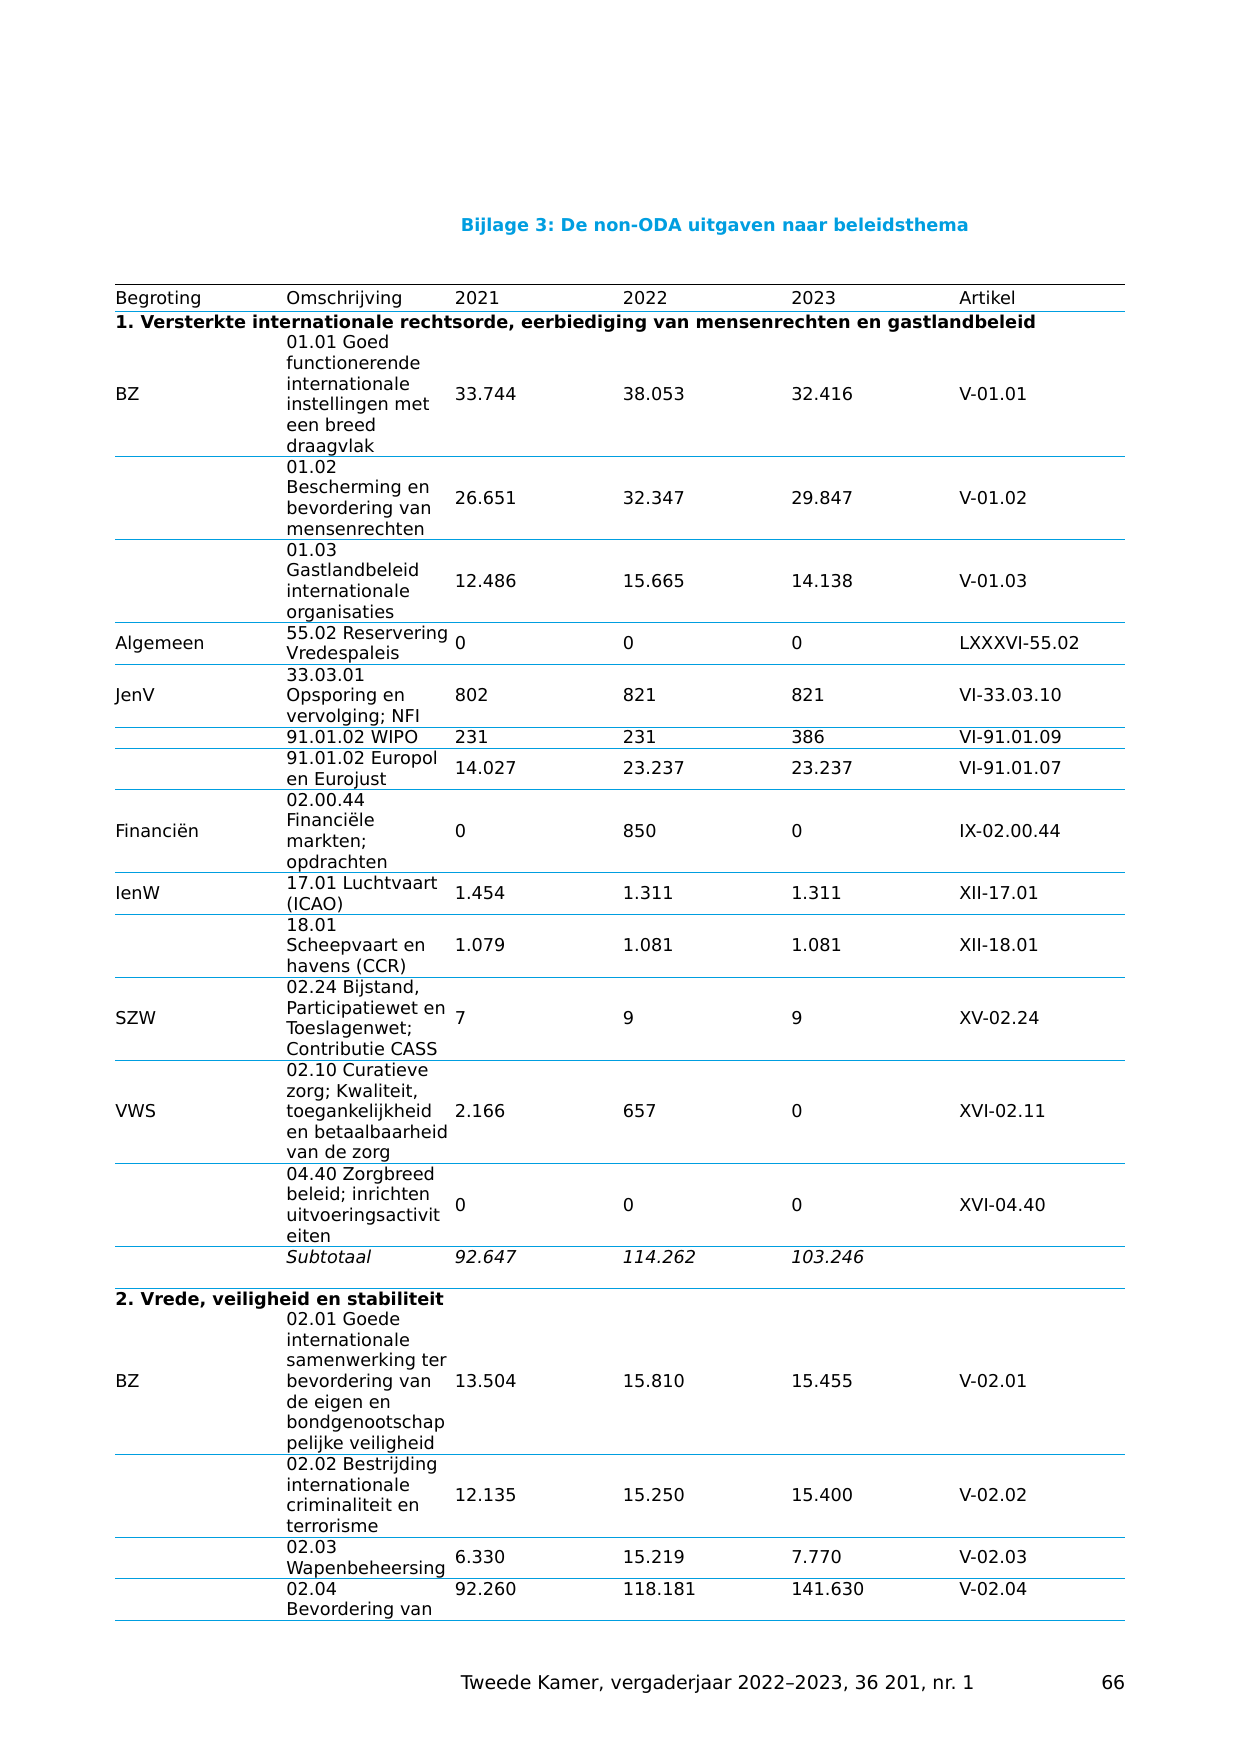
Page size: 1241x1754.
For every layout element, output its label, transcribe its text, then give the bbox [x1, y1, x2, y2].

table_cell 15.665 [620, 540, 788, 622]
table_cell 01.01 Goed functionerende internationale instellingen met een breed draagvlak [283, 333, 452, 456]
table_cell 0 [788, 623, 956, 664]
table_cell 04.40 Zorgbreed beleid; inrichten uitvoeringsactiviteiten [283, 1164, 452, 1246]
table_cell [956, 1267, 1125, 1288]
table_cell 231 [452, 728, 620, 747]
table_cell 0 [788, 1164, 956, 1246]
table_cell 0 [452, 790, 620, 872]
table_cell 1.081 [788, 915, 956, 976]
table_header Tabel 13 De non-ODA uitgaven naar beleidsthema [115, 259, 1125, 284]
table_cell IenW [115, 873, 283, 914]
table_cell V-01.03 [956, 540, 1125, 622]
table_cell 02.00.44 Financiële markten; opdrachten [283, 790, 452, 872]
table_cell 02.01 Goede internationale samenwerking ter bevordering van de eigen en bondgenootschappelijke veiligheid [283, 1309, 452, 1453]
table_cell VI-91.01.07 [956, 749, 1125, 789]
table_cell IX-02.00.44 [956, 790, 1125, 872]
table_cell 01.02 Bescherming en bevordering van mensenrechten [283, 457, 452, 539]
table_cell Algemeen [115, 623, 283, 664]
table_cell 1.079 [452, 915, 620, 976]
table_cell LXXXVI-55.02 [956, 623, 1125, 664]
table_cell 32.347 [620, 457, 788, 539]
table_cell 850 [620, 790, 788, 872]
table_cell 23.237 [788, 749, 956, 789]
table_cell 01.03 Gastlandbeleid internationale organisaties [283, 540, 452, 622]
table_cell 114.262 [620, 1247, 788, 1267]
table_cell 657 [620, 1061, 788, 1163]
table_cell 15.810 [620, 1309, 788, 1453]
table_cell 0 [620, 1164, 788, 1246]
table_cell 55.02 Reservering Vredespaleis [283, 623, 452, 664]
table_cell BZ [115, 333, 283, 456]
table_cell 14.027 [452, 749, 620, 789]
table_cell [283, 1267, 452, 1288]
table_cell 7.770 [788, 1538, 956, 1578]
table_cell 1.081 [620, 915, 788, 976]
table_cell XV-02.24 [956, 978, 1125, 1059]
table_cell 32.416 [788, 333, 956, 456]
table_cell 02.24 Bijstand, Participatiewet en Toeslagenwet; Contributie CASS [283, 978, 452, 1059]
table_cell 231 [620, 728, 788, 747]
table_cell 0 [788, 790, 956, 872]
table_cell V-01.02 [956, 457, 1125, 539]
table_cell [956, 1247, 1125, 1267]
table_cell V-01.01 [956, 333, 1125, 456]
table_cell 92.260 [452, 1579, 620, 1620]
table_cell 23.237 [620, 749, 788, 789]
table_cell 1.311 [620, 873, 788, 914]
table_cell 26.651 [452, 457, 620, 539]
table_cell 18.01 Scheepvaart en havens (CCR) [283, 915, 452, 976]
table_cell 1. Versterkte internationale rechtsorde, eerbiediging van mensenrechten en gastlandbeleid [115, 312, 1125, 332]
table_cell [115, 1579, 283, 1620]
table_cell 17.01 Luchtvaart (ICAO) [283, 873, 452, 914]
table_cell 821 [620, 665, 788, 726]
table_cell 0 [452, 623, 620, 664]
table_cell [115, 540, 283, 622]
table_cell 2022 [620, 285, 788, 311]
table_cell 103.246 [788, 1247, 956, 1267]
table_cell 9 [620, 978, 788, 1059]
table_cell [115, 728, 283, 747]
table_cell XVI-02.11 [956, 1061, 1125, 1163]
table_cell 33.03.01 Opsporing en vervolging; NFI [283, 665, 452, 726]
table_cell 118.181 [620, 1579, 788, 1620]
table_cell Omschrijving [283, 285, 452, 311]
table_cell SZW [115, 978, 283, 1059]
table_cell 12.135 [452, 1455, 620, 1536]
table_cell [115, 915, 283, 976]
table_cell [115, 1164, 283, 1246]
table_cell 2.166 [452, 1061, 620, 1163]
table_cell 2021 [452, 285, 620, 311]
table_cell 802 [452, 665, 620, 726]
table_cell 02.10 Curatieve zorg; Kwaliteit, toegankelijkheid en betaalbaarheid van de zorg [283, 1061, 452, 1163]
table_cell Begroting [115, 285, 283, 311]
table_cell V-02.04 [956, 1579, 1125, 1620]
table_cell 7 [452, 978, 620, 1059]
table_cell 0 [788, 1061, 956, 1163]
table_cell 2. Vrede, veiligheid en stabiliteit [115, 1289, 1125, 1309]
table_cell 6.330 [452, 1538, 620, 1578]
table_cell XVI-04.40 [956, 1164, 1125, 1246]
table_cell 33.744 [452, 333, 620, 456]
table_cell 15.455 [788, 1309, 956, 1453]
table_cell 02.04 Bevordering van [283, 1579, 452, 1620]
table_cell [788, 1267, 956, 1288]
table_cell 91.01.02 Europol en Eurojust [283, 749, 452, 789]
table_cell 38.053 [620, 333, 788, 456]
table_cell XII-17.01 [956, 873, 1125, 914]
table_cell [115, 1267, 283, 1288]
table_cell 15.250 [620, 1455, 788, 1536]
table_cell 14.138 [788, 540, 956, 622]
table_cell JenV [115, 665, 283, 726]
table_cell Artikel [956, 285, 1125, 311]
table_cell [115, 749, 283, 789]
title Bijlage 3: De non-ODA uitgaven naar beleidsthema [461, 213, 1125, 236]
table_cell Financiën [115, 790, 283, 872]
table_cell 1.454 [452, 873, 620, 914]
table_cell VI-33.03.10 [956, 665, 1125, 726]
table_cell V-02.02 [956, 1455, 1125, 1536]
table_cell 15.219 [620, 1538, 788, 1578]
table_cell [452, 1267, 620, 1288]
table_cell BZ [115, 1309, 283, 1453]
table_cell VI-91.01.09 [956, 728, 1125, 747]
table_cell [115, 1538, 283, 1578]
table_cell 141.630 [788, 1579, 956, 1620]
table_cell VWS [115, 1061, 283, 1163]
table_cell 13.504 [452, 1309, 620, 1453]
table_cell 15.400 [788, 1455, 956, 1536]
table_cell [620, 1267, 788, 1288]
table_cell 2023 [788, 285, 956, 311]
table_cell [115, 457, 283, 539]
table_cell 0 [452, 1164, 620, 1246]
table_cell 91.01.02 WIPO [283, 728, 452, 747]
table_cell XII-18.01 [956, 915, 1125, 976]
table_cell Subtotaal [283, 1247, 452, 1267]
table_cell [115, 1455, 283, 1536]
table_cell 821 [788, 665, 956, 726]
table_cell 02.02 Bestrijding internationale criminaliteit en terrorisme [283, 1455, 452, 1536]
table_cell 02.03 Wapenbeheersing [283, 1538, 452, 1578]
table_cell 92.647 [452, 1247, 620, 1267]
table_cell V-02.03 [956, 1538, 1125, 1578]
table_cell 12.486 [452, 540, 620, 622]
table_cell V-02.01 [956, 1309, 1125, 1453]
table_cell 29.847 [788, 457, 956, 539]
table_cell [115, 1247, 283, 1267]
table_cell 0 [620, 623, 788, 664]
table_cell 9 [788, 978, 956, 1059]
table_cell 386 [788, 728, 956, 747]
table_cell 1.311 [788, 873, 956, 914]
